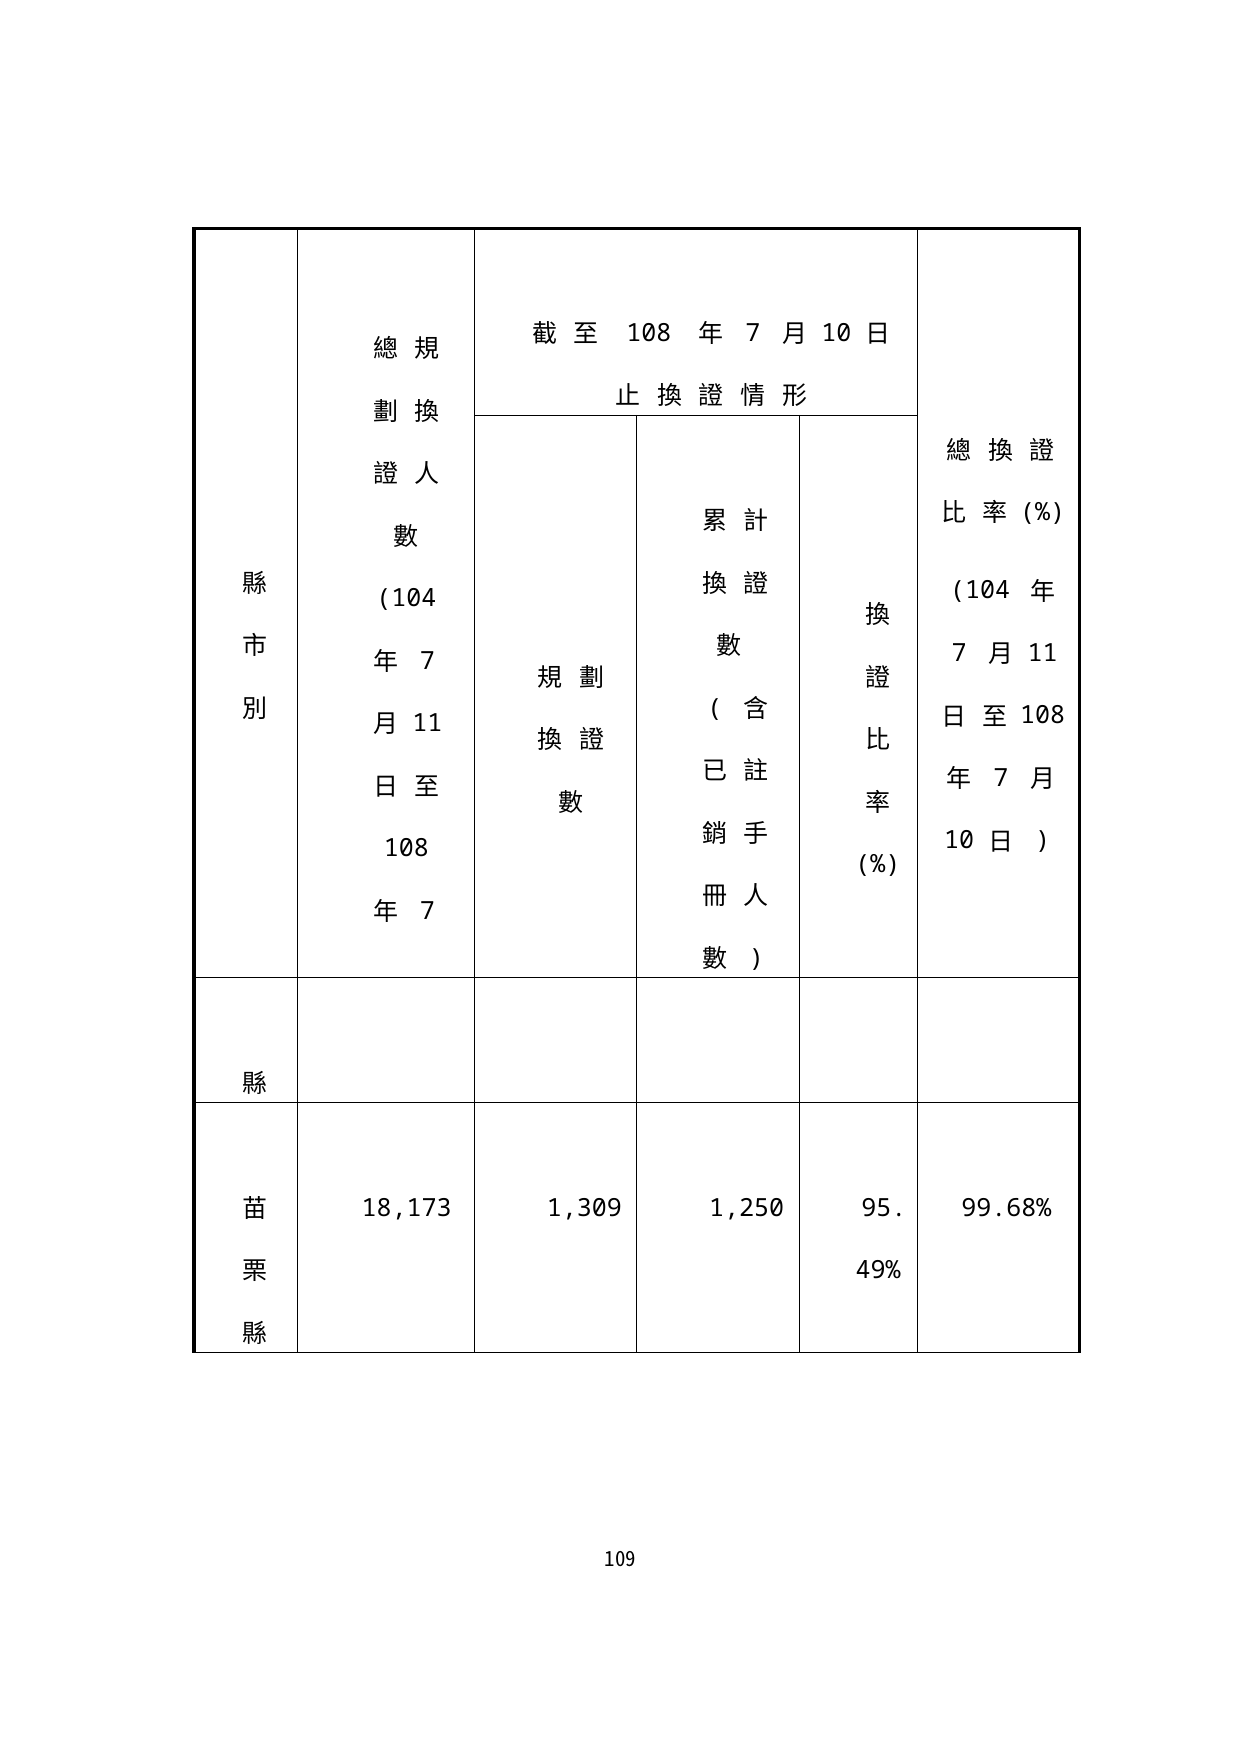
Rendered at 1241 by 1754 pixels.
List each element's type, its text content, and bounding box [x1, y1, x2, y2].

table_cell 1,250 [637, 1103, 799, 1352]
table_cell 縣 [196, 978, 297, 1102]
table_cell 苗栗縣 [196, 1103, 297, 1352]
table_cell [298, 978, 474, 1102]
table_cell [475, 978, 636, 1102]
table_cell 99.68% [918, 1103, 1078, 1352]
table_cell 18,173 [298, 1103, 474, 1352]
table_cell [637, 978, 799, 1102]
table_cell 95.49% [800, 1103, 917, 1352]
table_cell 換證比率(%) [800, 416, 917, 977]
table_cell 1,309 [475, 1103, 636, 1352]
table_header 截至108年7月10日止換證情形 [475, 230, 917, 415]
table_header 總規劃換證人數 (104年7月11日至108年7月10日) [298, 230, 474, 977]
table_cell [800, 978, 917, 1102]
table_cell [918, 978, 1078, 1102]
table_cell 累計換證數(含已註銷手冊人數) [637, 416, 799, 977]
table_header 縣市別 [196, 230, 297, 977]
table_cell 規劃換證數 [475, 416, 636, 977]
table_header 總換證比率(%) (104年7月11日至108年7月10日) [918, 230, 1078, 977]
